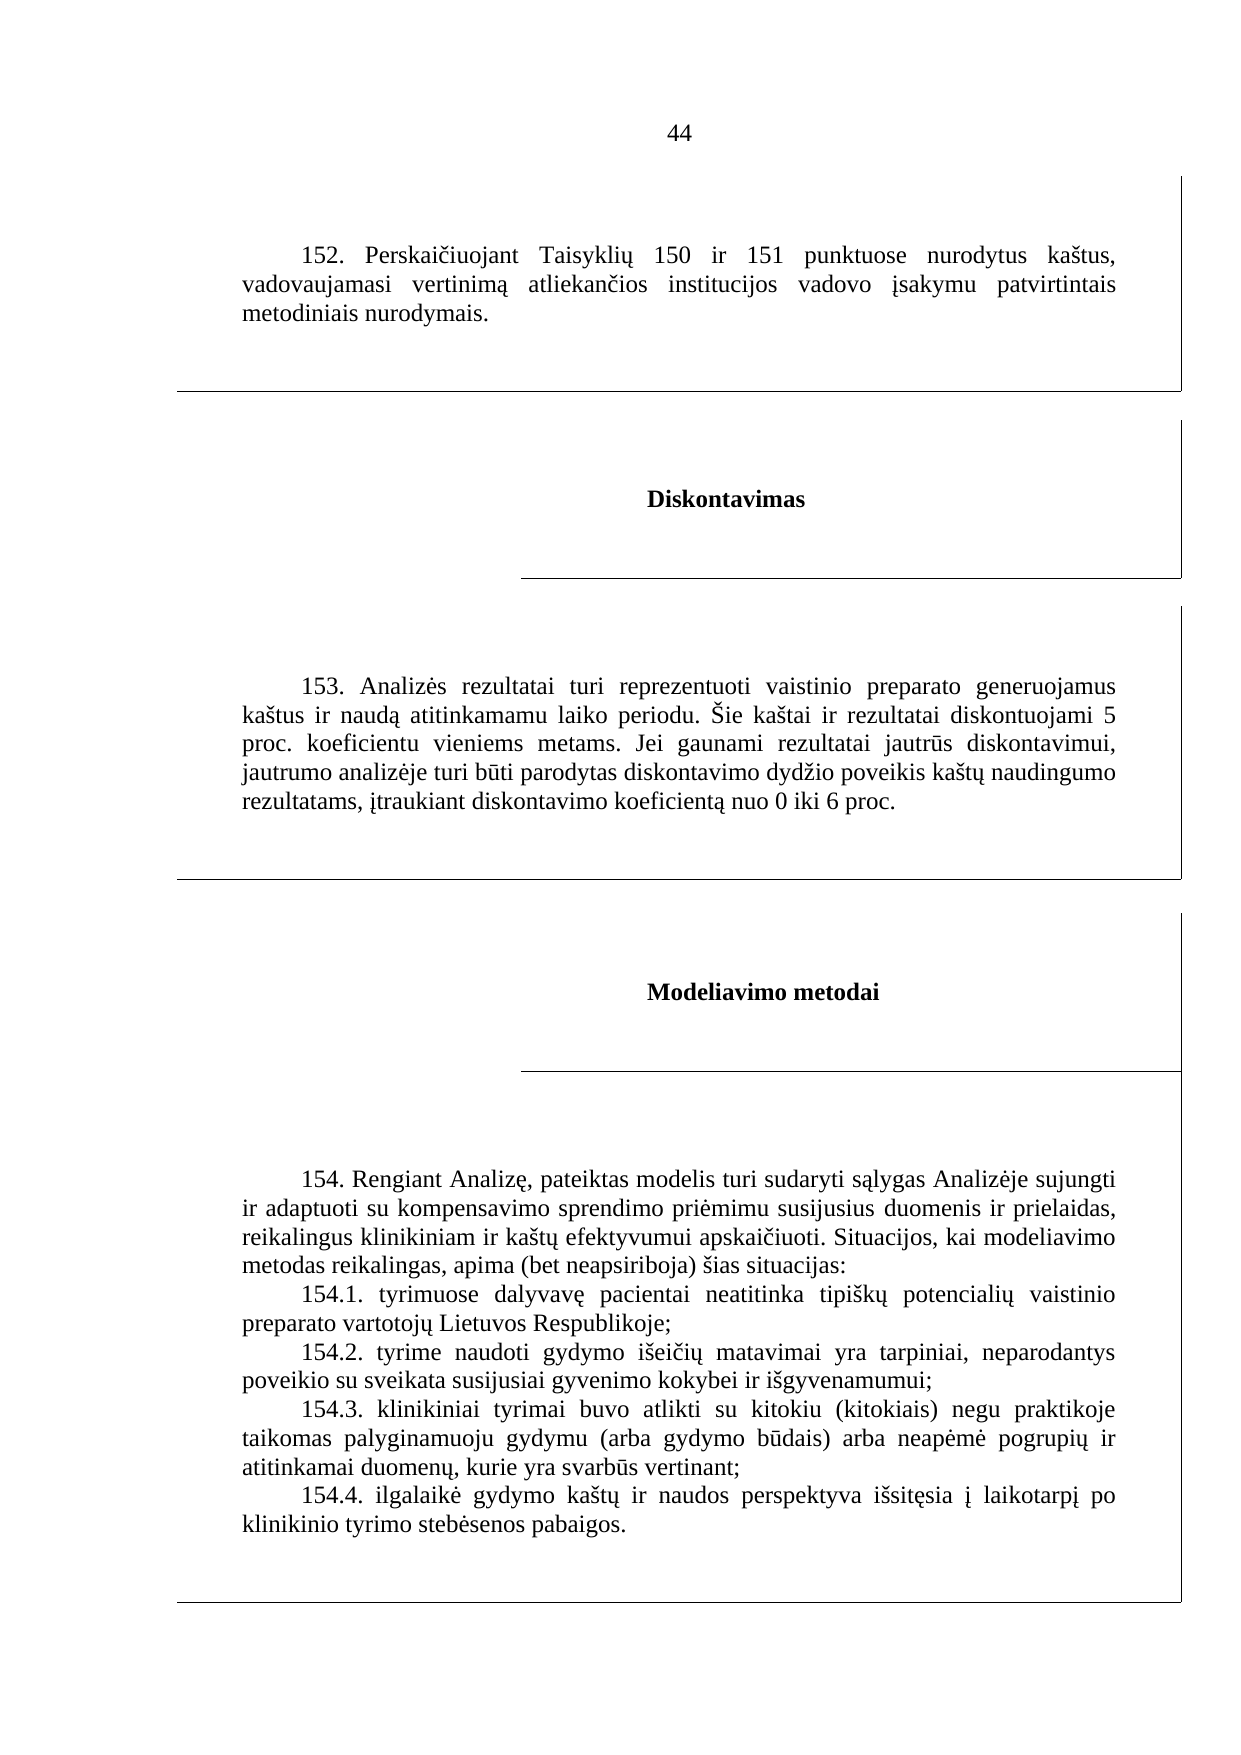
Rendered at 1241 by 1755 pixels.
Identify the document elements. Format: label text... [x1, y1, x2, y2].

text 154.3. klinikiniai tyrimai buvo atlikti su kitokiu (kitokiais) negu praktikoje taikomas palyginamuoju gydymu (arba gydymo būdais) arba neapėmė pogrupių ir atitinkamai duomenų, kurie yra svarbūs vertinant; [177, 1394, 1181, 1480]
text Modeliavimo metodai [521, 913, 1181, 1071]
text 154.4. ilgalaikė gydymo kaštų ir naudos perspektyva išsitęsia į laikotarpį po klinikinio tyrimo stebėsenos pabaigos. [177, 1480, 1181, 1602]
text 154.2. tyrime naudoti gydymo išeičių matavimai yra tarpiniai, neparodantys poveikio su sveikata susijusiai gyvenimo kokybei ir išgyvenamumui; [177, 1337, 1181, 1394]
text 152. Perskaičiuojant Taisyklių 150 ir 151 punktuose nurodytus kaštus, vadovaujamasi vertinimą atliekančios institucijos vadovo įsakymu patvirtintais metodiniais nurodymais. [177, 176, 1181, 391]
text 153. Analizės rezultatai turi reprezentuoti vaistinio preparato generuojamus kaštus ir naudą atitinkamamu laiko periodu. Šie kaštai ir rezultatai diskontuojami 5 proc. koeficientu vieniems metams. Jei gaunami rezultatai jautrūs diskontavimui, jautrumo analizėje turi būti parodytas diskontavimo dydžio poveikis kaštų naudingumo rezultatams, įtraukiant diskontavimo koeficientą nuo 0 iki 6 proc. [177, 606, 1181, 879]
text 154. Rengiant Analizę, pateiktas modelis turi sudaryti sąlygas Analizėje sujungti ir adaptuoti su kompensavimo sprendimo priėmimu susijusius duomenis ir prielaidas, reikalingus klinikiniam ir kaštų efektyvumui apskaičiuoti. Situacijos, kai modeliavimo metodas reikalingas, apima (bet neapsiriboja) šias situacijas: [177, 1164, 1181, 1279]
text Diskontavimas [521, 420, 1181, 578]
text 154.1. tyrimuose dalyvavę pacientai neatitinka tipiškų potencialių vaistinio preparato vartotojų Lietuvos Respublikoje; [177, 1279, 1181, 1337]
